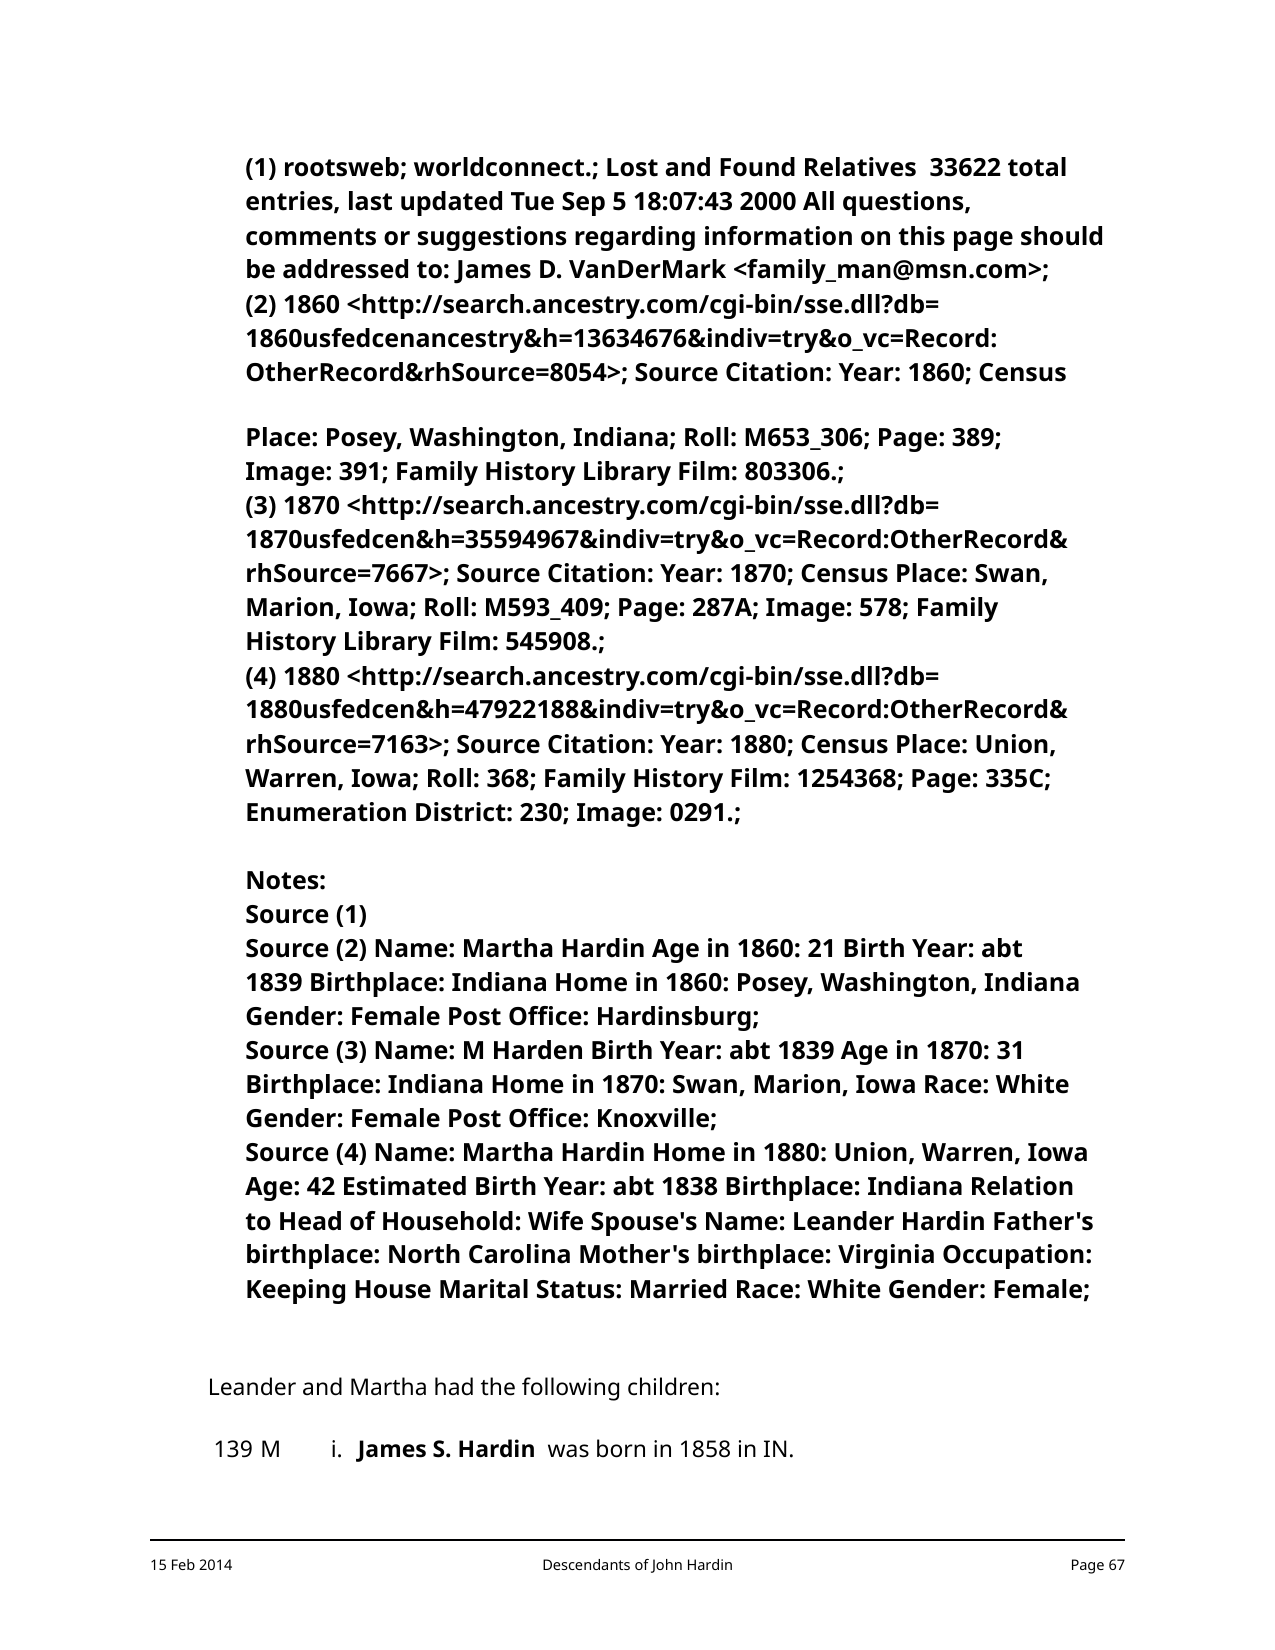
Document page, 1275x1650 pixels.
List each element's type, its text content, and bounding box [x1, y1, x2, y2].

text rhSource=7667>; Source Citation: Year: 1870; Census Place: Swan, [245, 556, 1125, 590]
text Source (2) Name: Martha Hardin Age in 1860: 21 Birth Year: abt [245, 931, 1125, 965]
text Birthplace: Indiana Home in 1870: Swan, Marion, Iowa Race: White [245, 1067, 1125, 1101]
text OtherRecord&rhSource=8054>; Source Citation: Year: 1860; Census [245, 354, 1125, 388]
text Warren, Iowa; Roll: 368; Family History Film: 1254368; Page: 335C; [245, 760, 1125, 794]
text birthplace: North Carolina Mother's birthplace: Virginia Occupation: [245, 1237, 1125, 1271]
text 139 M i. James S. Hardin was born in 1858 in IN. [150, 1433, 1125, 1464]
text (3) 1870 <http://search.ancestry.com/cgi-bin/sse.dll?db= [245, 488, 1125, 522]
text Notes: [245, 862, 1125, 897]
text to Head of Household: Wife Spouse's Name: Leander Hardin Father's [245, 1203, 1125, 1237]
text be addressed to: James D. VanDerMark <family_man@msn.com>; [245, 252, 1125, 286]
text (4) 1880 <http://search.ancestry.com/cgi-bin/sse.dll?db= [245, 658, 1125, 692]
text Age: 42 Estimated Birth Year: abt 1838 Birthplace: Indiana Relation [245, 1169, 1125, 1203]
text History Library Film: 545908.; [245, 624, 1125, 658]
text entries, last updated Tue Sep 5 18:07:43 2000 All questions, [245, 184, 1125, 218]
text Source (4) Name: Martha Hardin Home in 1880: Union, Warren, Iowa [245, 1135, 1125, 1169]
text Gender: Female Post Office: Knoxville; [245, 1101, 1125, 1135]
text 1839 Birthplace: Indiana Home in 1860: Posey, Washington, Indiana [245, 965, 1125, 999]
text Leander and Martha had the following children: [208, 1371, 1125, 1402]
text Source (3) Name: M Harden Birth Year: abt 1839 Age in 1870: 31 [245, 1033, 1125, 1067]
text Source (1) [245, 897, 1125, 931]
text Place: Posey, Washington, Indiana; Roll: M653_306; Page: 389; [245, 420, 1125, 454]
text Marion, Iowa; Roll: M593_409; Page: 287A; Image: 578; Family [245, 590, 1125, 624]
text (2) 1860 <http://search.ancestry.com/cgi-bin/sse.dll?db= [245, 286, 1125, 320]
text comments or suggestions regarding information on this page should [245, 218, 1125, 252]
text 1880usfedcen&h=47922188&indiv=try&o_vc=Record:OtherRecord& [245, 692, 1125, 726]
text Image: 391; Family History Library Film: 803306.; [245, 454, 1125, 488]
text 1860usfedcenancestry&h=13634676&indiv=try&o_vc=Record: [245, 320, 1125, 354]
text Gender: Female Post Office: Hardinsburg; [245, 999, 1125, 1033]
text 1870usfedcen&h=35594967&indiv=try&o_vc=Record:OtherRecord& [245, 522, 1125, 556]
text (1) rootsweb; worldconnect.; Lost and Found Relatives 33622 total [245, 150, 1125, 184]
text Enumeration District: 230; Image: 0291.; [245, 794, 1125, 828]
text Keeping House Marital Status: Married Race: White Gender: Female; [245, 1271, 1125, 1305]
text rhSource=7163>; Source Citation: Year: 1880; Census Place: Union, [245, 726, 1125, 760]
